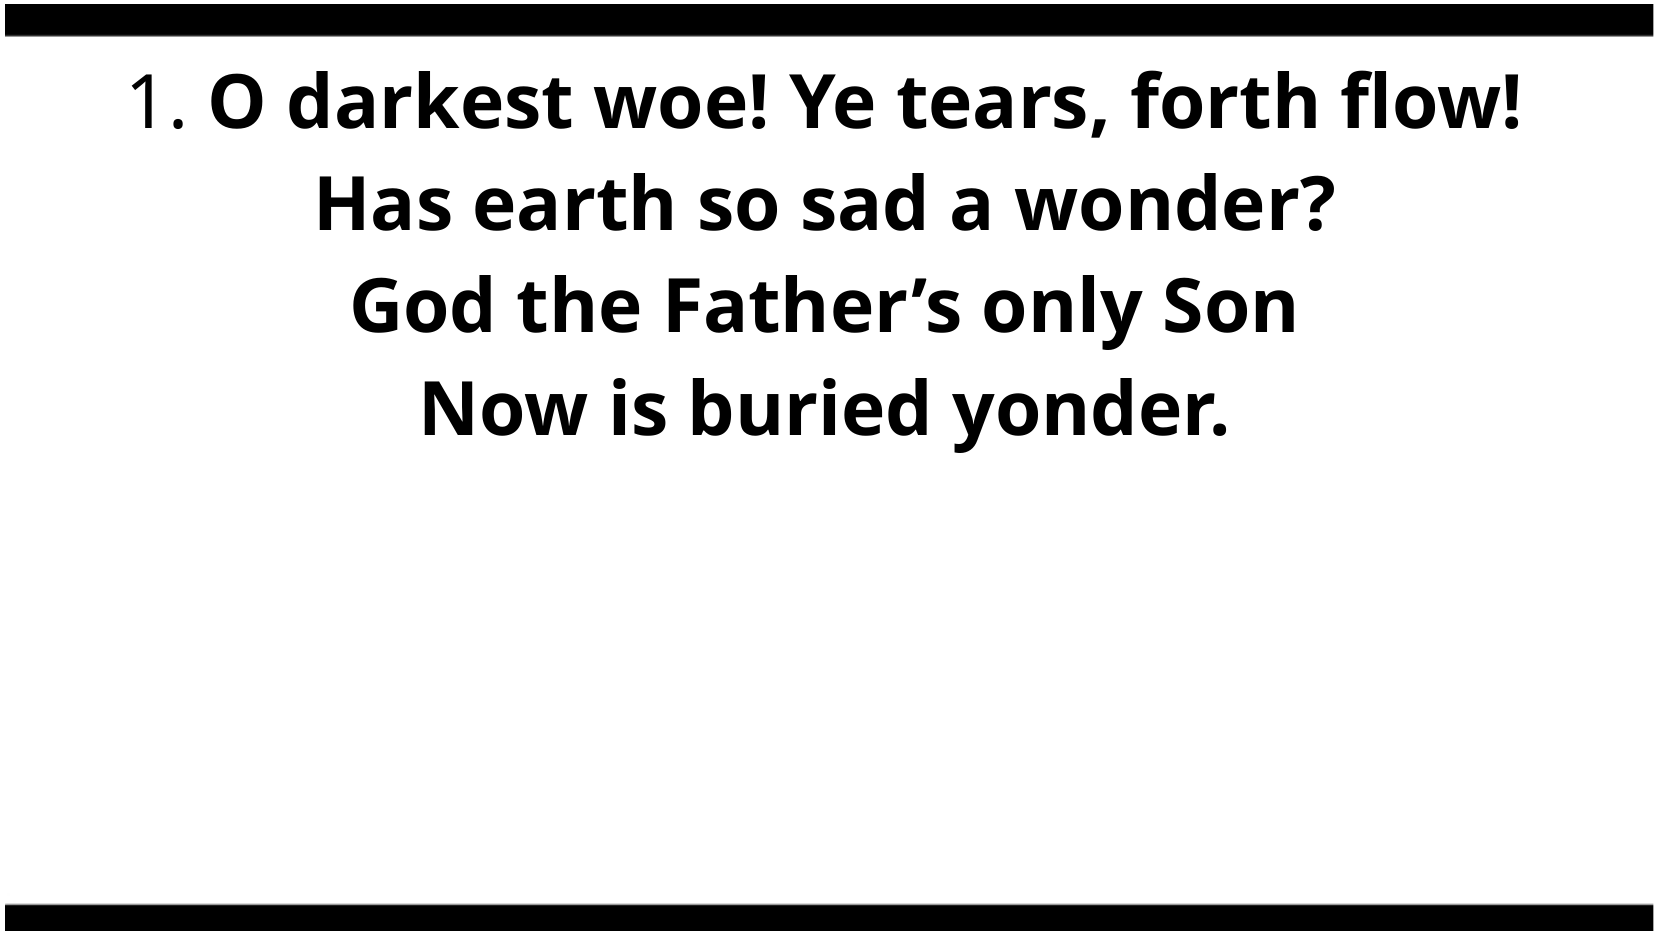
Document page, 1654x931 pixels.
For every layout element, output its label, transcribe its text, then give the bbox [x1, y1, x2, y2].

text_box 1. O darkest woe! Ye tears, forth flow! Has earth so sad a wonder? God the Father’s only Son Now is buried yonder. [60, 40, 1591, 455]
picture [5, 4, 1654, 931]
